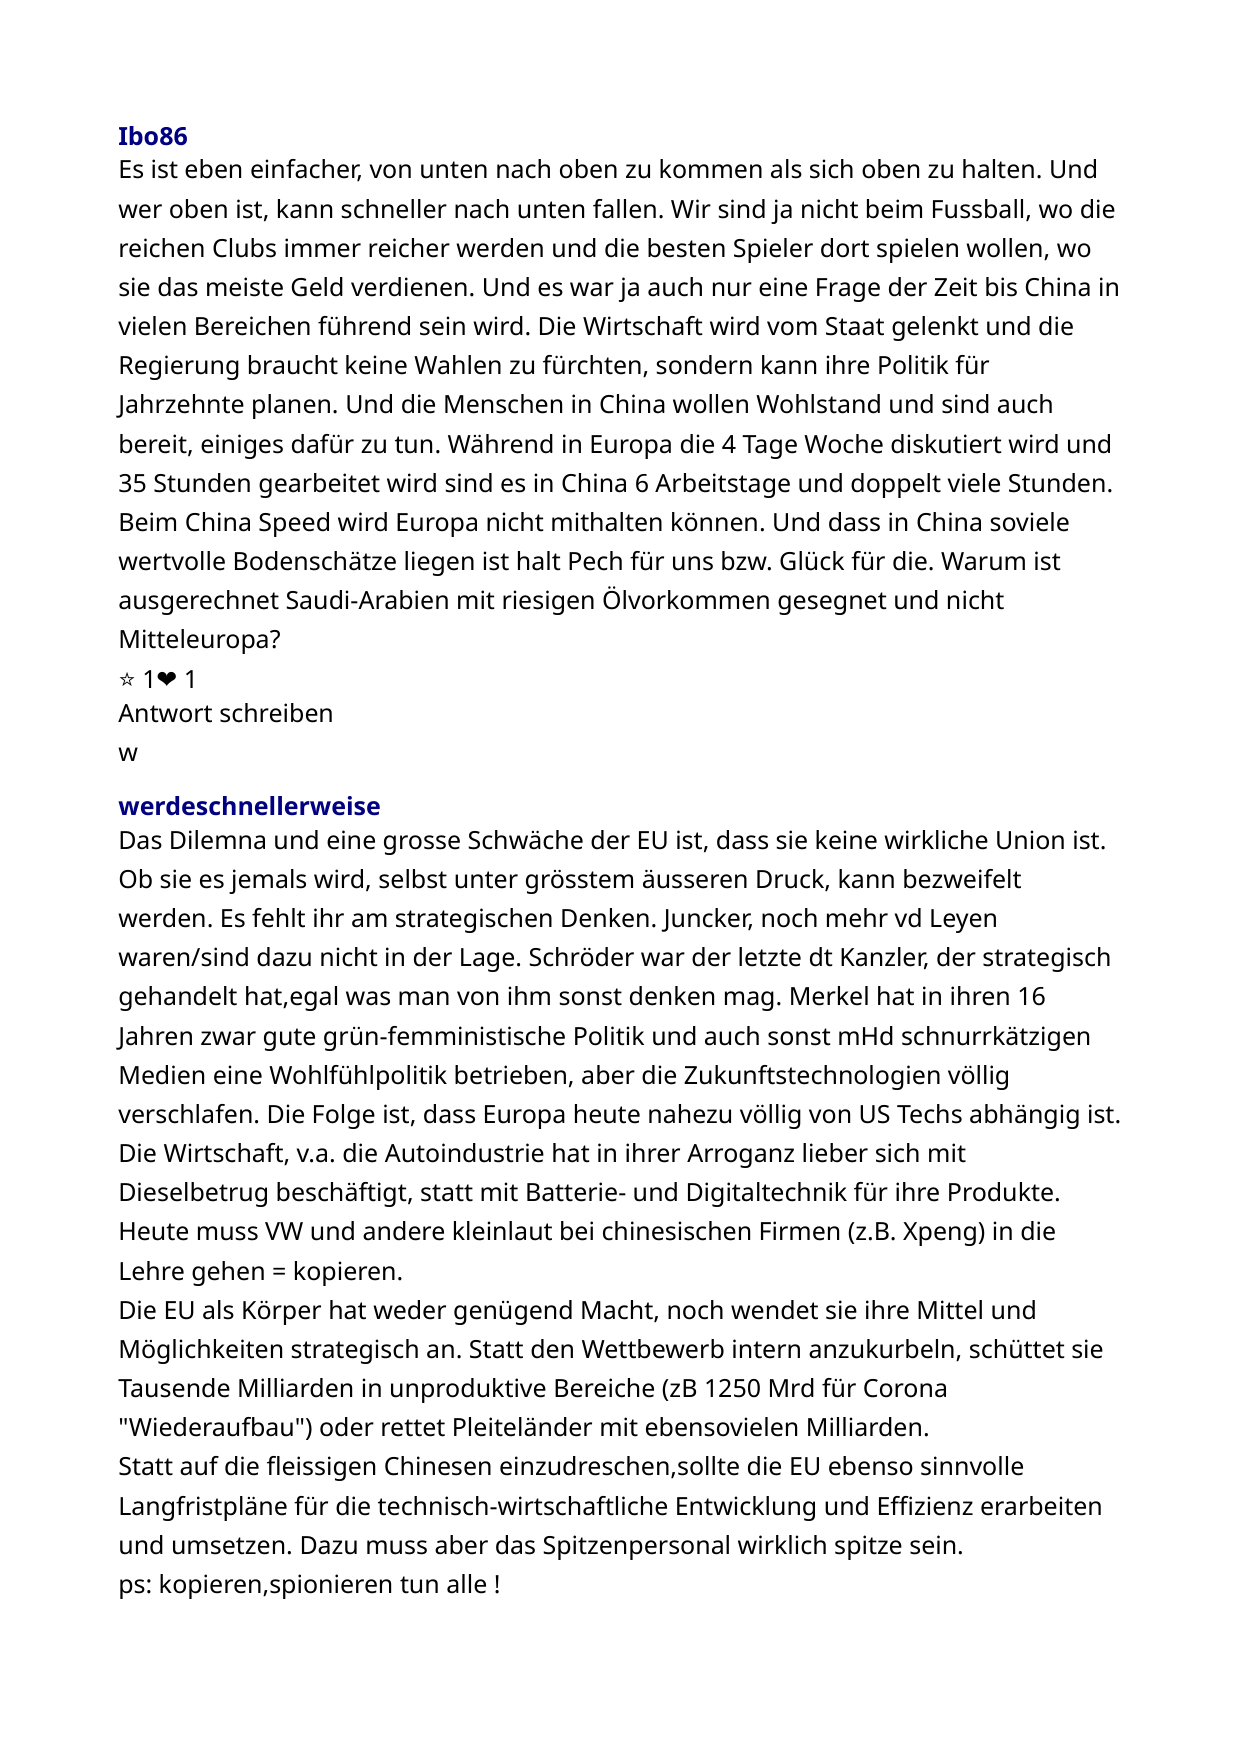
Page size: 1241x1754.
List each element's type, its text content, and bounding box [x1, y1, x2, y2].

text ps: kopieren,spionieren tun alle ! [118, 1567, 1122, 1601]
text Die EU als Körper hat weder genügend Macht, noch wendet sie ihre Mittel und Möglichkeiten strategisch an. Statt den Wettbewerb intern anzukurbeln, schüttet sie Tausende Milliarden in unproduktive Bereiche (zB 1250 Mrd für Corona "Wiederaufbau") oder rettet Pleiteländer mit ebensovielen Milliarden. [118, 1292, 1122, 1444]
text Statt auf die fleissigen Chinesen einzudreschen,sollte die EU ebenso sinnvolle Langfristpläne für die technisch-wirtschaftliche Entwicklung und Effizienz erarbeiten und umsetzen. Dazu muss aber das Spitzenpersonal wirklich spitze sein. [118, 1449, 1122, 1561]
subtitle werdeschnellerweise [118, 788, 1122, 822]
text Das Dilemna und eine grosse Schwäche der EU ist, dass sie keine wirkliche Union ist. Ob sie es jemals wird, selbst unter grösstem äusseren Druck, kann bezweifelt werden. Es fehlt ihr am strategischen Denken. Juncker, noch mehr vd Leyen waren/sind dazu nicht in der Lage. Schröder war der letzte dt Kanzler, der strategisch gehandelt hat,egal was man von ihm sonst denken mag. Merkel hat in ihren 16 Jahren zwar gute grün-femministische Politik und auch sonst mHd schnurrkätzigen Medien eine Wohlfühlpolitik betrieben, aber die Zukunftstechnologien völlig verschlafen. Die Folge ist, dass Europa heute nahezu völlig von US Techs abhängig ist. Die Wirtschaft, v.a. die Autoindustrie hat in ihrer Arroganz lieber sich mit Dieselbetrug beschäftigt, statt mit Batterie- und Digitaltechnik für ihre Produkte. Heute muss VW und andere kleinlaut bei chinesischen Firmen (z.B. Xpeng) in die Lehre gehen = kopieren. [118, 822, 1122, 1287]
text ⭐️ 1❤️ 1 [118, 661, 1122, 695]
subtitle Ibo86 [118, 118, 1122, 152]
text Antwort schreiben [118, 695, 1122, 729]
text Es ist eben einfacher, von unten nach oben zu kommen als sich oben zu halten. Und wer oben ist, kann schneller nach unten fallen. Wir sind ja nicht beim Fussball, wo die reichen Clubs immer reicher werden und die besten Spieler dort spielen wollen, wo sie das meiste Geld verdienen. Und es war ja auch nur eine Frage der Zeit bis China in vielen Bereichen führend sein wird. Die Wirtschaft wird vom Staat gelenkt und die Regierung braucht keine Wahlen zu fürchten, sondern kann ihre Politik für Jahrzehnte planen. Und die Menschen in China wollen Wohlstand und sind auch bereit, einiges dafür zu tun. Während in Europa die 4 Tage Woche diskutiert wird und 35 Stunden gearbeitet wird sind es in China 6 Arbeitstage und doppelt viele Stunden. Beim China Speed wird Europa nicht mithalten können. Und dass in China soviele wertvolle Bodenschätze liegen ist halt Pech für uns bzw. Glück für die. Warum ist ausgerechnet Saudi-Arabien mit riesigen Ölvorkommen gesegnet und nicht Mitteleuropa? [118, 152, 1122, 656]
text w [118, 734, 1122, 769]
